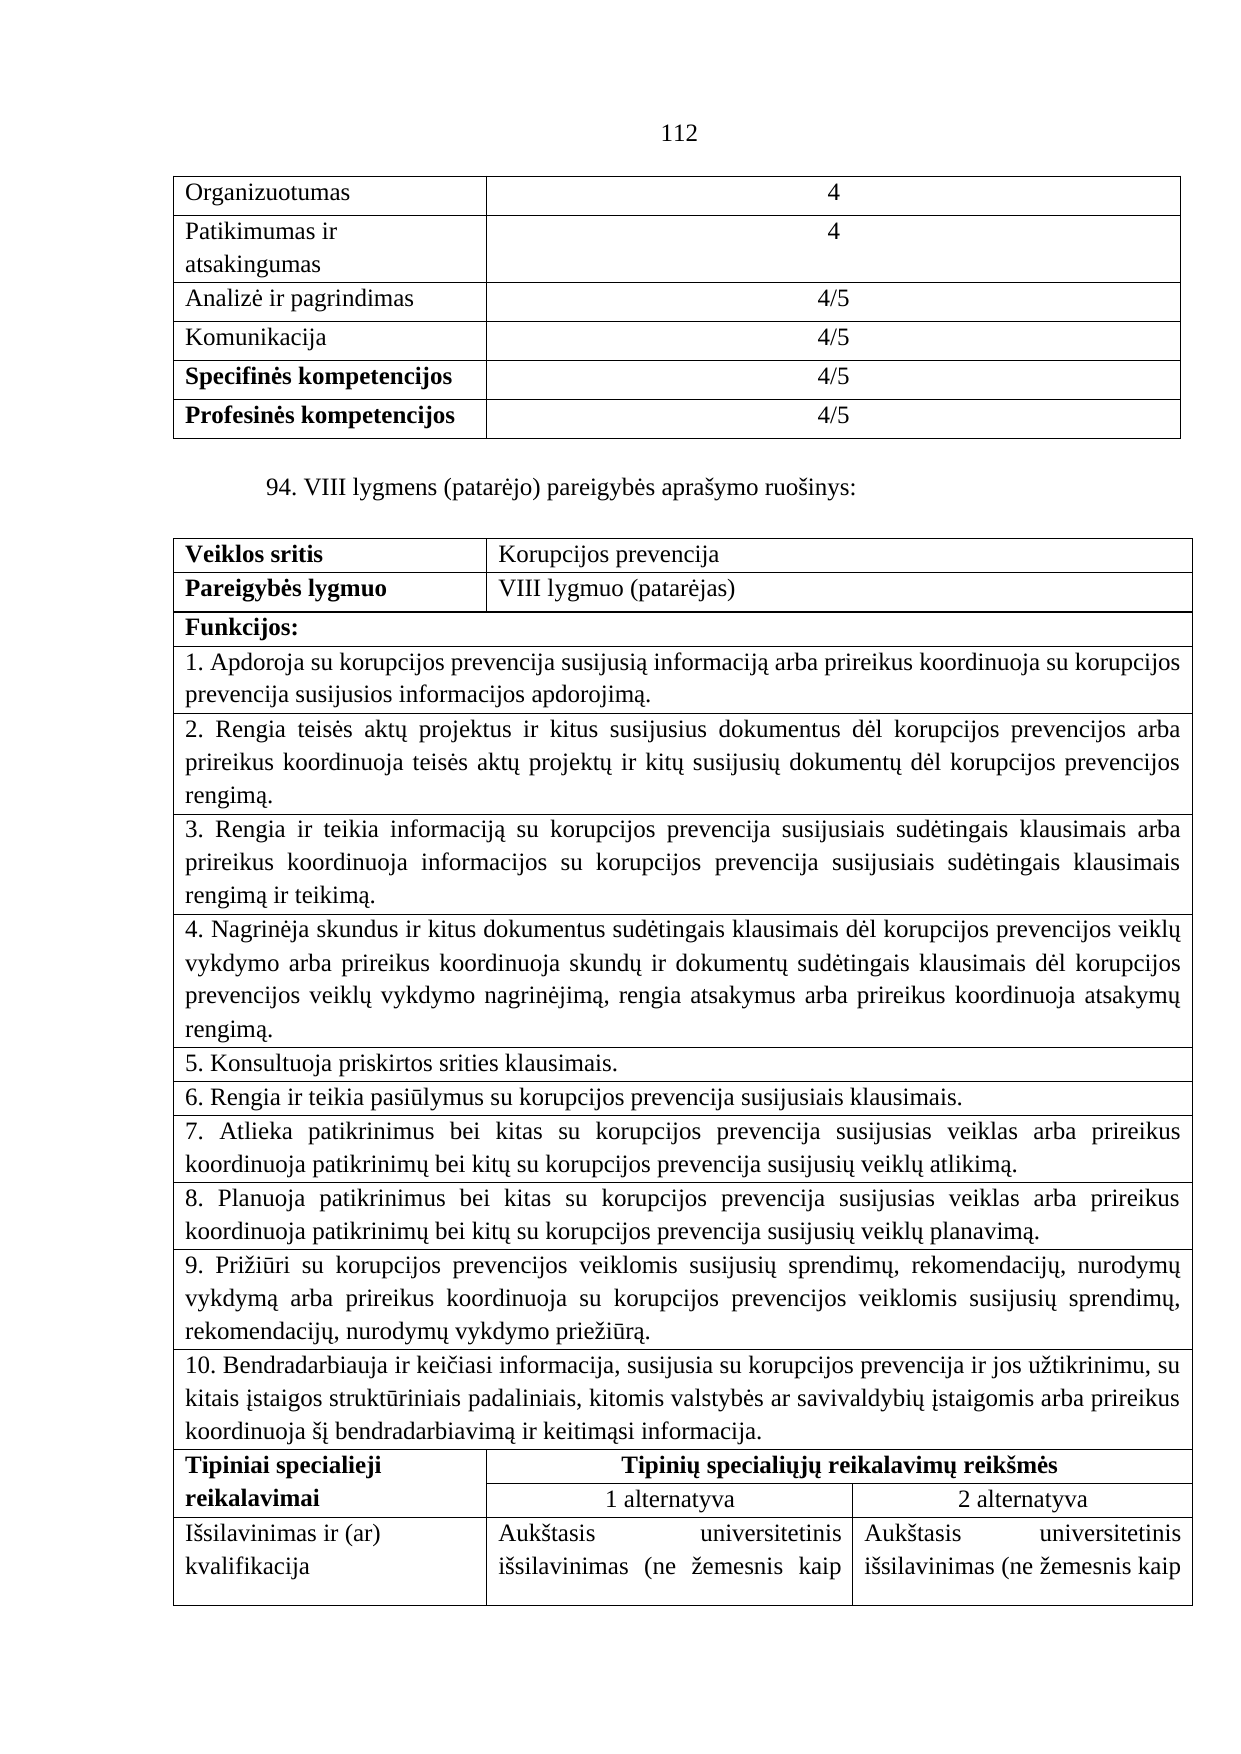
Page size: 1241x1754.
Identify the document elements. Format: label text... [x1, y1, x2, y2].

table_cell 9. Prižiūri su korupcijos prevencijos veiklomis susijusių sprendimų, rekomendacijų, nurodymų vykdymą arba prireikus koordinuoja su korupcijos prevencijos veiklomis susijusių sprendimų, rekomendacijų, nurodymų vykdymo priežiūrą. [174, 1250, 1192, 1349]
table_cell 3. Rengia ir teikia informaciją su korupcijos prevencija susijusiais sudėtingais klausimais arba prireikus koordinuoja informacijos su korupcijos prevencija susijusiais sudėtingais klausimais rengimą ir teikimą. [174, 815, 1192, 913]
table_cell 8. Planuoja patikrinimus bei kitas su korupcijos prevencija susijusias veiklas arba prireikus koordinuoja patikrinimų bei kitų su korupcijos prevencija susijusių veiklų planavimą. [174, 1183, 1192, 1249]
table_cell Aukštasis universitetinis išsilavinimas (ne žemesnis kaip [853, 1518, 1192, 1605]
table_cell Pareigybės lygmuo [174, 573, 486, 611]
table_cell Tipiniai specialieji reikalavimai [174, 1450, 486, 1517]
table_cell 1. Apdoroja su korupcijos prevencija susijusią informaciją arba prireikus koordinuoja su korupcijos prevencija susijusios informacijos apdorojimą. [174, 647, 1192, 713]
table_cell Tipinių specialiųjų reikalavimų reikšmės [487, 1450, 1192, 1483]
table_cell Profesinės kompetencijos [174, 400, 486, 438]
table_cell 5. Konsultuoja priskirtos srities klausimais. [174, 1048, 1192, 1081]
table_cell Specifinės kompetencijos [174, 361, 486, 399]
table_cell Funkcijos: [174, 613, 1192, 646]
table_cell Išsilavinimas ir (ar) kvalifikacija [174, 1518, 486, 1605]
table_cell Aukštasis universitetinis išsilavinimas (ne žemesnis kaip [487, 1518, 852, 1605]
table_cell 2 alternatyva [853, 1484, 1192, 1517]
table_header Korupcijos prevencija [487, 539, 1192, 572]
table_cell 10. Bendradarbiauja ir keičiasi informacija, susijusia su korupcijos prevencija ir jos užtikrinimu, su kitais įstaigos struktūriniais padaliniais, kitomis valstybės ar savivaldybių įstaigomis arba prireikus koordinuoja šį bendradarbiavimą ir keitimąsi informacija. [174, 1350, 1192, 1449]
table_cell Komunikacija [174, 322, 486, 360]
table_cell 7. Atlieka patikrinimus bei kitas su korupcijos prevencija susijusias veiklas arba prireikus koordinuoja patikrinimų bei kitų su korupcijos prevencija susijusių veiklų atlikimą. [174, 1116, 1192, 1182]
table_cell Organizuotumas [174, 177, 486, 215]
table_cell Analizė ir pagrindimas [174, 283, 486, 321]
table_cell VIII lygmuo (patarėjas) [487, 573, 1192, 611]
table_cell 6. Rengia ir teikia pasiūlymus su korupcijos prevencija susijusiais klausimais. [174, 1082, 1192, 1115]
table_cell 1 alternatyva [487, 1484, 852, 1517]
table_cell 4/5 [487, 361, 1180, 399]
table_cell 2. Rengia teisės aktų projektus ir kitus susijusius dokumentus dėl korupcijos prevencijos arba prireikus koordinuoja teisės aktų projektų ir kitų susijusių dokumentų dėl korupcijos prevencijos rengimą. [174, 714, 1192, 813]
table_cell 4/5 [487, 322, 1180, 360]
table_cell 4 [487, 216, 1180, 282]
table_header Veiklos sritis [174, 539, 486, 572]
table_cell 4/5 [487, 283, 1180, 321]
table_cell 4. Nagrinėja skundus ir kitus dokumentus sudėtingais klausimais dėl korupcijos prevencijos veiklų vykdymo arba prireikus koordinuoja skundų ir dokumentų sudėtingais klausimais dėl korupcijos prevencijos veiklų vykdymo nagrinėjimą, rengia atsakymus arba prireikus koordinuoja atsakymų rengimą. [174, 915, 1192, 1047]
text 94. VIII lygmens (patarėjo) pareigybės aprašymo ruošinys: [177, 472, 1181, 501]
table_cell 4 [487, 177, 1180, 215]
table_cell 4/5 [487, 400, 1180, 438]
table_cell Patikimumas ir atsakingumas [174, 216, 486, 282]
